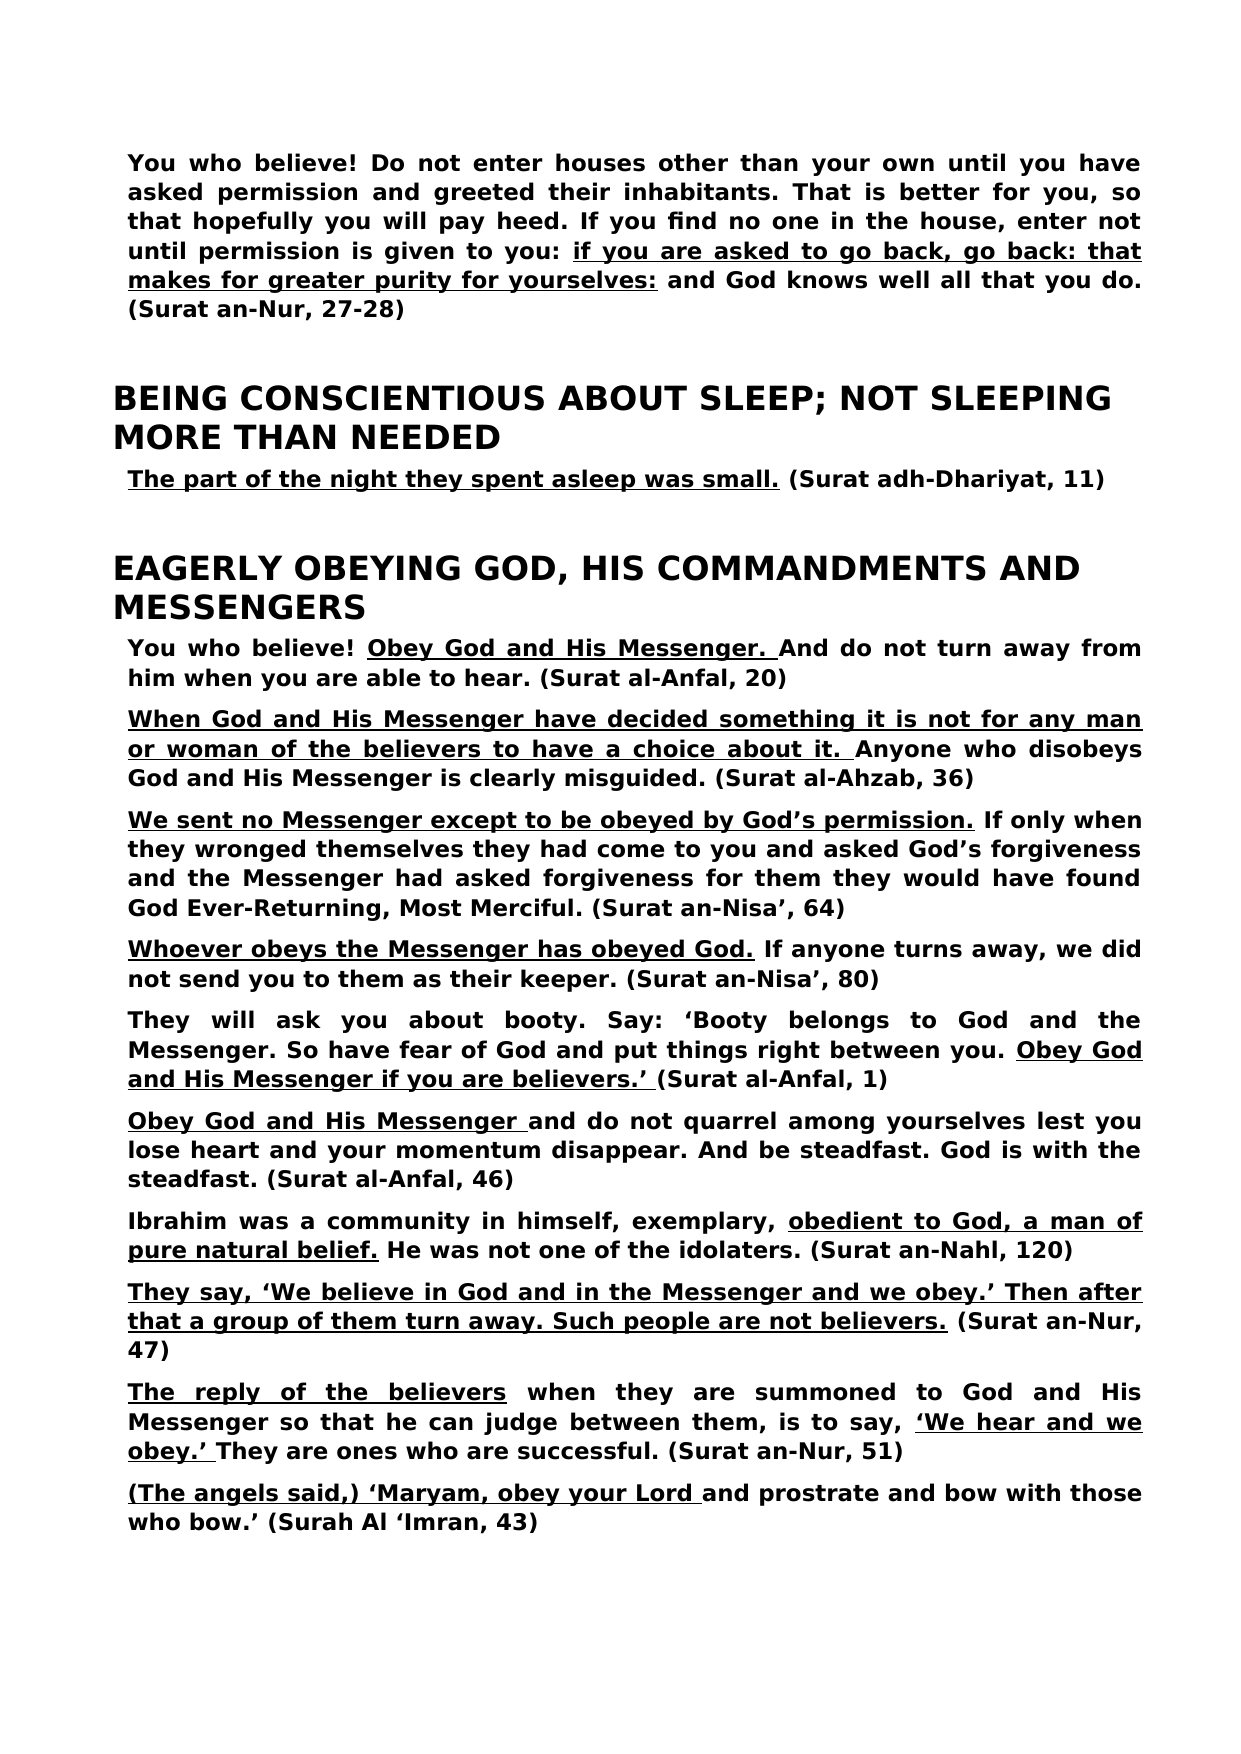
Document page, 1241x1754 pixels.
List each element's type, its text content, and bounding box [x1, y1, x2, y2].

text You who believe! Obey God and His Messenger. And do not turn away from him when you are able to hear. (Surat al-Anfal, 20) [127, 636, 1143, 691]
subtitle EAGERLY OBEYING GOD, HIS COMMANDMENTS AND MESSENGERS [112, 549, 1165, 627]
text or woman of the believers to have a choice about it. Anyone who disobeys God and His Messenger is clearly misguided. (Surat al-Ahzab, 36) [127, 730, 1143, 792]
text Whoever obeys the Messenger has obeyed God. If anyone turns away, we did not send you to them as their keeper. (Surat an-Nisa’, 80) [127, 936, 1143, 992]
text You who believe! Do not enter houses other than your own until you have asked permission and greeted their inhabitants. That is better for you, so that hopefully you will pay heed. If you find no one in the house, enter not until permission is given to you: if you are asked to go back, go back: that makes for greater purity for yourselves: and God knows well all that you do. (Surat an-Nur, 27-28) [127, 150, 1143, 323]
text When God and His Messenger have decided something it is not for any man [127, 707, 1143, 729]
text Ibrahim was a community in himself, exemplary, obedient to God, a man of pure natural belief. He was not one of the idolaters. (Surat an-Nahl, 120) [127, 1208, 1143, 1264]
text Obey God and His Messenger and do not quarrel among yourselves lest you lose heart and your momentum disappear. And be steadfast. God is with the steadfast. (Surat al-Anfal, 46) [127, 1108, 1143, 1193]
text We sent no Messenger except to be obeyed by God’s permission. If only when they wronged themselves they had come to you and asked God’s forgiveness and the Messenger had asked forgiveness for them they would have found God Ever-Returning, Most Merciful. (Surat an-Nisa’, 64) [127, 807, 1143, 921]
text They say, ‘We believe in God and in the Messenger and we obey.’ Then after [127, 1279, 1143, 1302]
subtitle BEING CONSCIENTIOUS ABOUT SLEEP; NOT SLEEPING MORE THAN NEEDED [112, 380, 1165, 458]
text The reply of the believers when they are summoned to God and His Messenger so that he can judge between them, is to say, ‘We hear and we obey.’ They are ones who are successful. (Surat an-Nur, 51) [127, 1379, 1143, 1465]
text The part of the night they spent asleep was small. (Surat adh-Dhariyat, 11) [127, 466, 1143, 493]
text that a group of them turn away. Such people are not believers. (Surat an-Nur, 47) [127, 1303, 1143, 1364]
text (The angels said,) ‘Maryam, obey your Lord and prostrate and bow with those who bow.’ (Surah Al ‘Imran, 43) [127, 1480, 1143, 1536]
text They will ask you about booty. Say: ‘Booty belongs to God and the Messenger. So have fear of God and put things right between you. Obey God and His Messenger if you are believers.’ (Surat al-Anfal, 1) [127, 1007, 1143, 1093]
